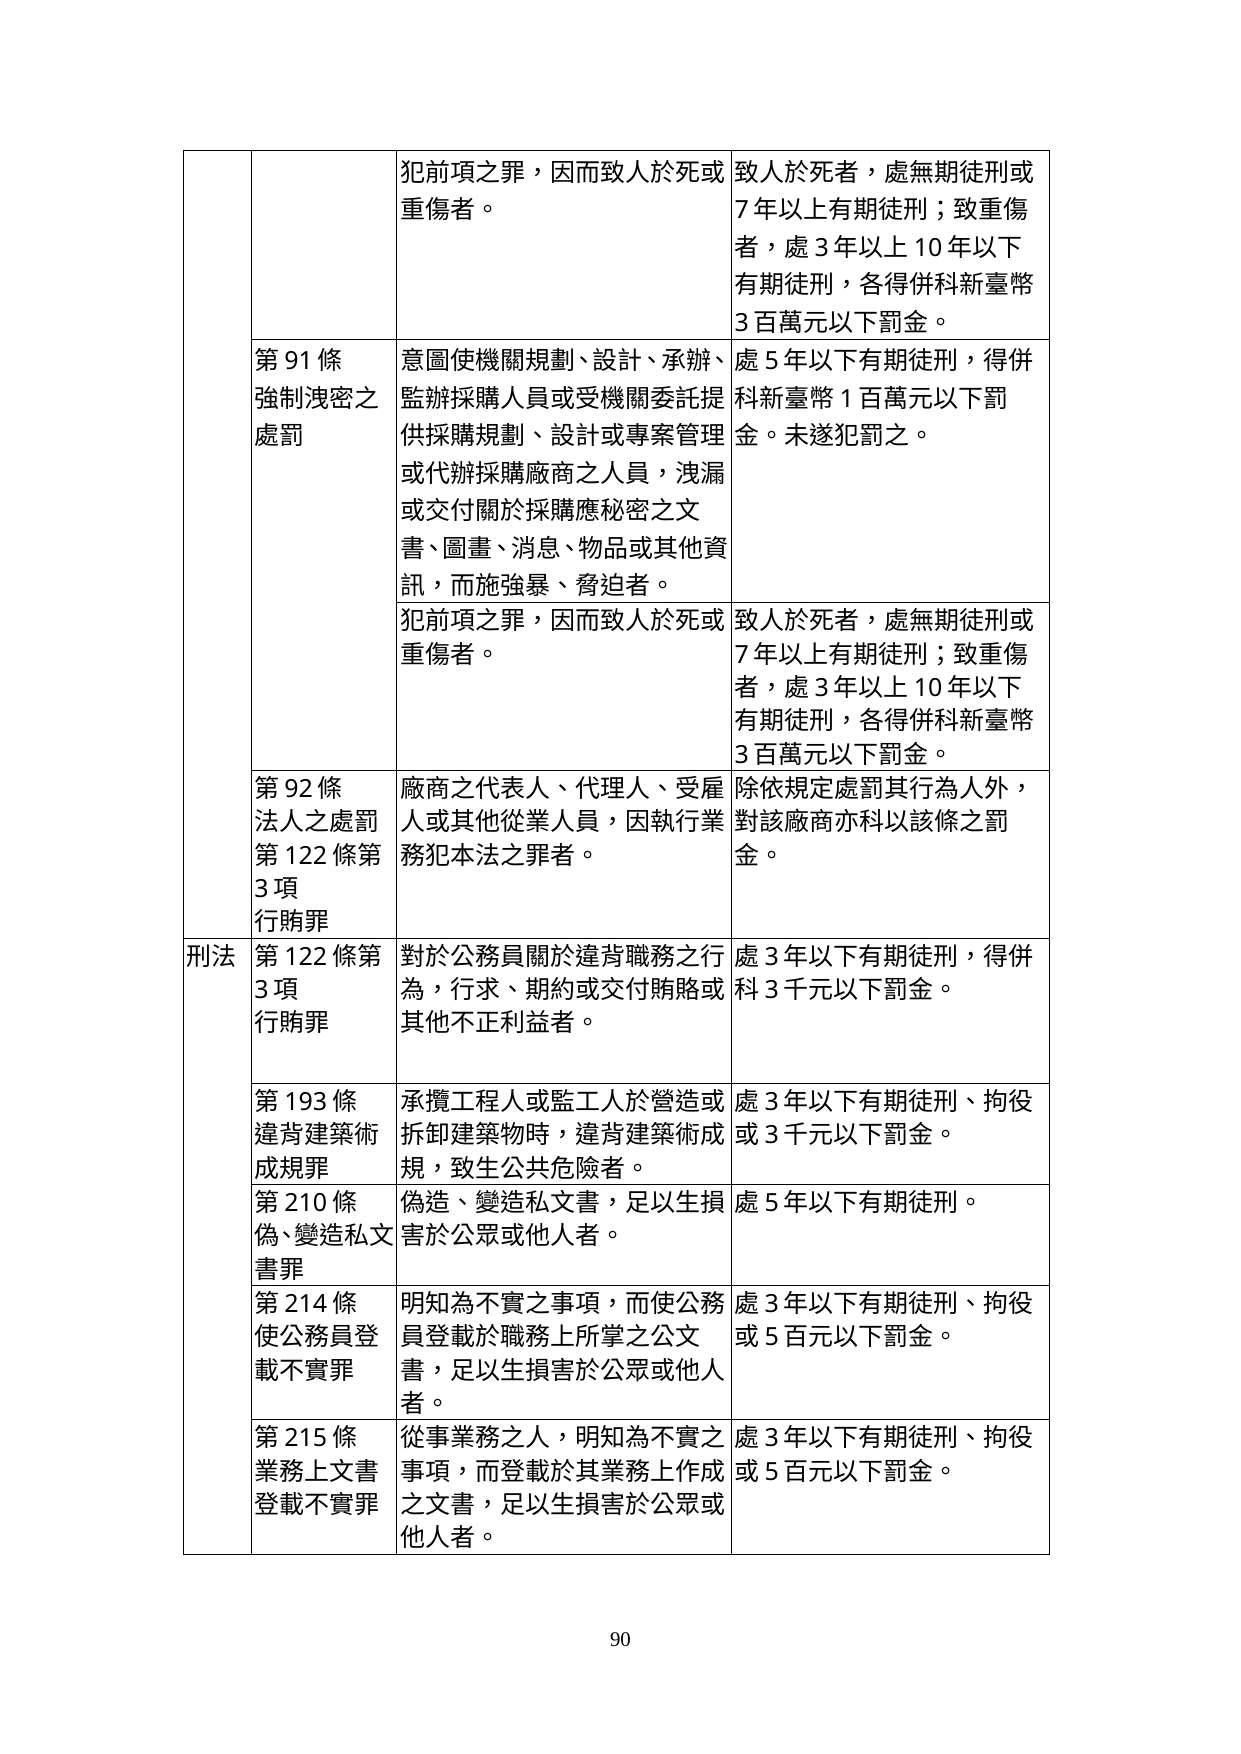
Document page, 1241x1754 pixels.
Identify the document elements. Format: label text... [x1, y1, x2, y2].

table_cell 處5年以下有期徒刑，得併科新臺幣1百萬元以下罰金。未遂犯罰之。 [732, 340, 1049, 602]
table_cell 偽造、變造私文書，足以生損害於公眾或他人者。 [397, 1185, 731, 1285]
table_cell 處5年以下有期徒刑。 [732, 1185, 1049, 1285]
table_cell 犯前項之罪，因而致人於死或重傷者。 [397, 151, 731, 338]
table_cell 第214條 使公務員登載不實罪 [252, 1286, 396, 1419]
table_cell 處3年以下有期徒刑、拘役或5百元以下罰金。 [732, 1420, 1049, 1553]
table_cell 處3年以下有期徒刑、拘役或3千元以下罰金。 [732, 1084, 1049, 1184]
table_cell 刑法 [184, 939, 251, 1553]
table_cell 意圖使機關規劃、設計、承辦、監辦採購人員或受機關委託提供採購規劃、設計或專案管理或代辦採購廠商之人員，洩漏或交付關於採購應秘密之文書、圖畫、消息、物品或其他資訊，而施強暴、脅迫者。 [397, 340, 731, 602]
table_cell 犯前項之罪，因而致人於死或重傷者。 [397, 603, 731, 770]
table_cell 從事業務之人，明知為不實之事項，而登載於其業務上作成之文書，足以生損害於公眾或他人者。 [397, 1420, 731, 1553]
table_cell 第210條 偽、變造私文書罪 [252, 1185, 396, 1285]
table_cell 第193條 違背建築術成規罪 [252, 1084, 396, 1184]
table_cell [184, 151, 251, 937]
table_cell 致人於死者，處無期徒刑或7年以上有期徒刑；致重傷者，處3年以上10年以下有期徒刑，各得併科新臺幣3百萬元以下罰金。 [732, 151, 1049, 338]
table_cell 處3年以下有期徒刑，得併科3千元以下罰金。 [732, 939, 1049, 1083]
table_cell 處3年以下有期徒刑、拘役或5百元以下罰金。 [732, 1286, 1049, 1419]
table_cell 對於公務員關於違背職務之行為，行求、期約或交付賄賂或其他不正利益者。 [397, 939, 731, 1083]
table_cell 第215條 業務上文書登載不實罪 [252, 1420, 396, 1553]
table_cell 第122條第3項 行賄罪 [252, 939, 396, 1083]
table_cell 第92條 法人之處罰 第122條第3項 行賄罪 [252, 771, 396, 937]
table_cell 承攬工程人或監工人於營造或拆卸建築物時，違背建築術成規，致生公共危險者。 [397, 1084, 731, 1184]
table_cell 廠商之代表人、代理人、受雇人或其他從業人員，因執行業務犯本法之罪者。 [397, 771, 731, 937]
table_cell [252, 151, 396, 338]
table_cell 第91條 強制洩密之處罰 [252, 340, 396, 770]
table_cell 致人於死者，處無期徒刑或7年以上有期徒刑；致重傷者，處3年以上10年以下有期徒刑，各得併科新臺幣3百萬元以下罰金。 [732, 603, 1049, 770]
table_cell 明知為不實之事項，而使公務員登載於職務上所掌之公文書，足以生損害於公眾或他人者。 [397, 1286, 731, 1419]
table_cell 除依規定處罰其行為人外，對該廠商亦科以該條之罰金。 [732, 771, 1049, 937]
